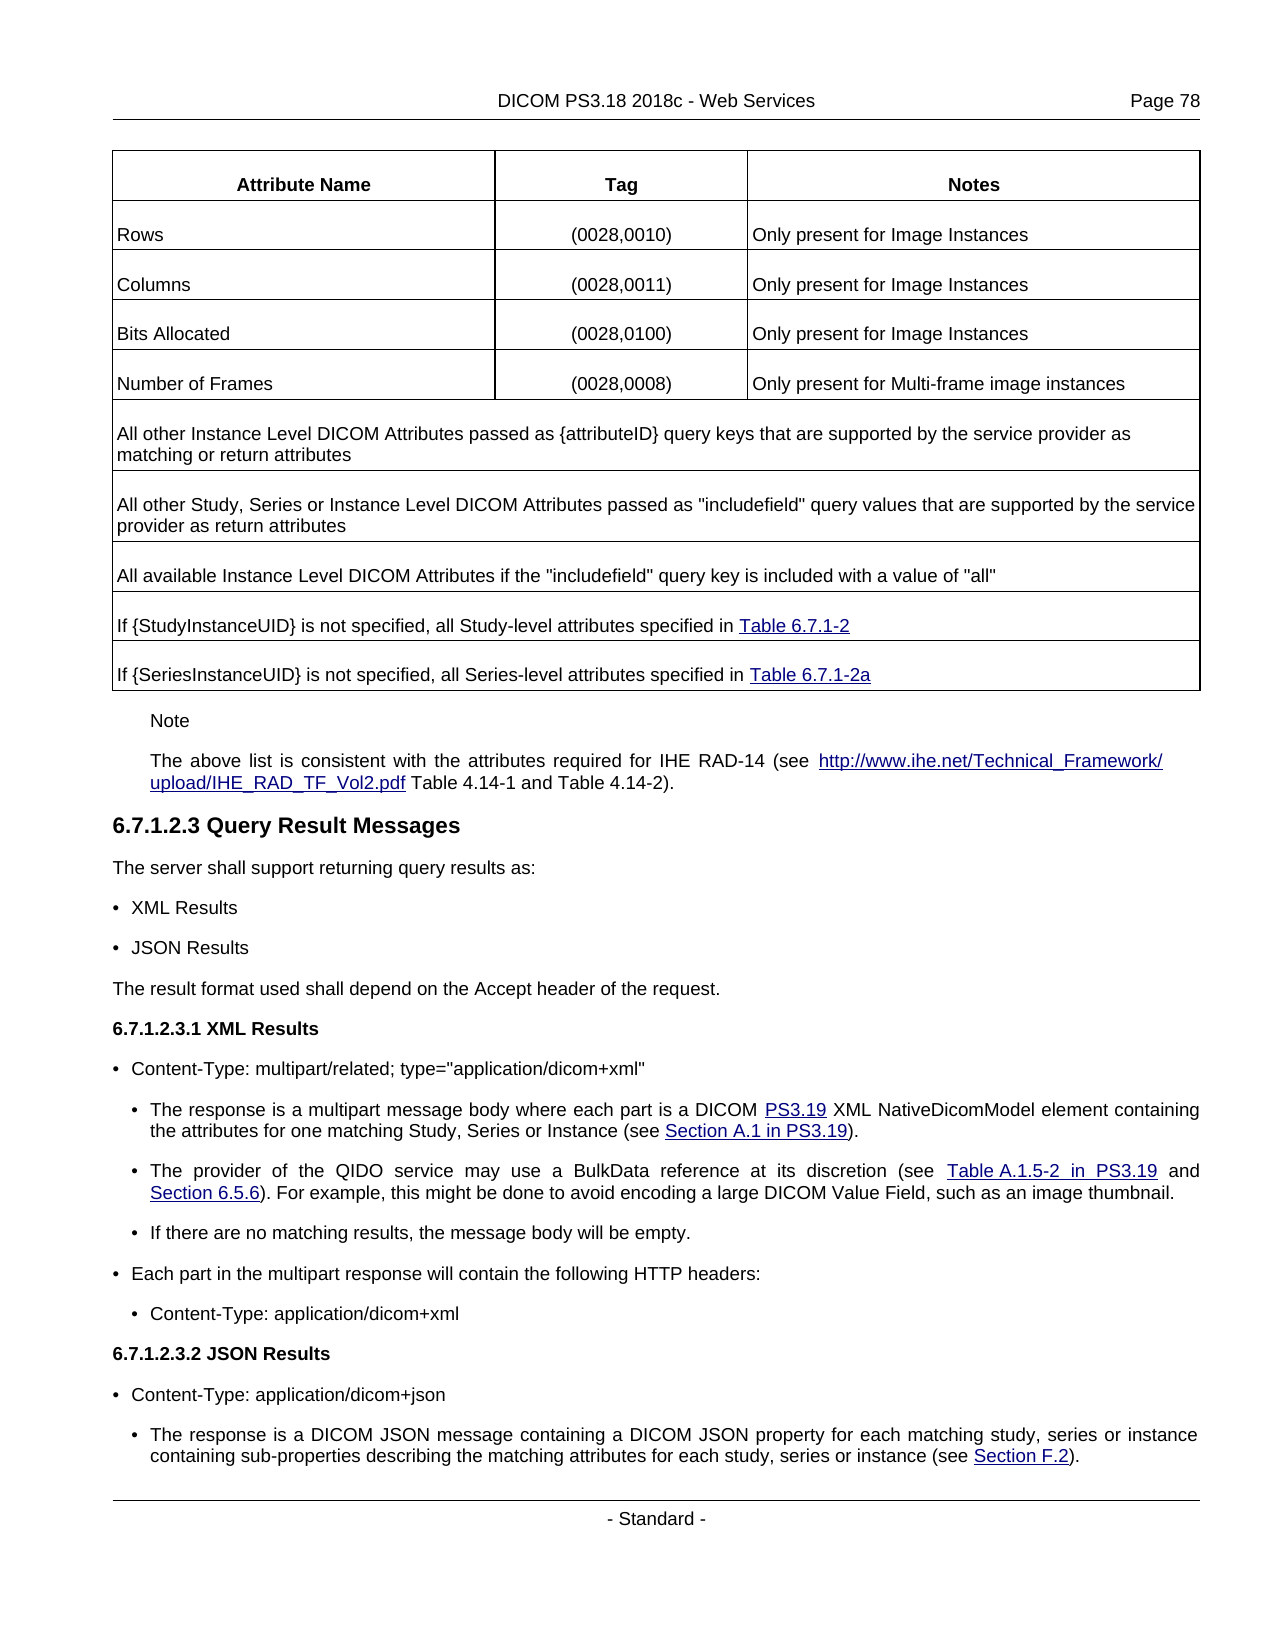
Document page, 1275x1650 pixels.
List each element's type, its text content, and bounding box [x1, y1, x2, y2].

text The result format used shall depend on the Accept header of the request. [112, 977, 1200, 999]
text 6.7.1.2.3.2 JSON Results [112, 1343, 1200, 1365]
table_header Tag [496, 151, 747, 200]
list The provider of the QIDO service may use a BulkData reference at its discretion (see Table A.1.5-2 in PS3.19 and Section 6.5.6). For example, this might be done to avoid encoding a large DICOM Value Field, such as an image thumbnail. [131, 1160, 1200, 1203]
text 6.7.1.2.3.1 XML Results [112, 1018, 1200, 1039]
list JSON Results [112, 937, 1200, 959]
table_cell Columns [113, 250, 494, 299]
list Content-Type: application/dicom+xml [131, 1303, 1200, 1324]
list The response is a DICOM JSON message containing a DICOM JSON property for each matching study, series or instance containing sub-properties describing the matching attributes for each study, series or instance (see Section F.2). [131, 1424, 1200, 1467]
table_cell Number of Frames [113, 350, 494, 398]
table_cell (0028,0100) [496, 300, 747, 349]
table_header Attribute Name [113, 151, 494, 200]
table_cell Bits Allocated [113, 300, 494, 349]
list Each part in the multipart response will contain the following HTTP headers: [112, 1262, 1200, 1284]
text The above list is consistent with the attributes required for IHE RAD-14 (see http://​www.ihe.net/​Technical_Framework/​upload/​IHE_RAD_TF_Vol2.pdf Table 4.14-1 and Table 4.14-2). [150, 750, 1162, 793]
list The response is a multipart message body where each part is a DICOM PS3.19 XML NativeDicomModel element containing the attributes for one matching Study, Series or Instance (see Section A.1 in PS3.19). [131, 1098, 1200, 1142]
table_cell If {SeriesInstanceUID} is not specified, all Series-level attributes specified in Table 6.7.1-2a [113, 641, 1199, 690]
table_cell (0028,0010) [496, 201, 747, 249]
list If there are no matching results, the message body will be empty. [131, 1222, 1200, 1244]
list Content-Type: application/dicom+json [112, 1383, 1200, 1405]
table_cell All available Instance Level DICOM Attributes if the "includefield" query key is included with a value of "all" [113, 542, 1199, 591]
table_cell If {StudyInstanceUID} is not specified, all Study-level attributes specified in Table 6.7.1-2 [113, 592, 1199, 640]
table_cell Rows [113, 201, 494, 249]
table_header Notes [748, 151, 1199, 200]
list XML Results [112, 897, 1200, 918]
text The server shall support returning query results as: [112, 857, 1200, 878]
table_cell Only present for Image Instances [748, 250, 1199, 299]
table_cell Only present for Multi-frame image instances [748, 350, 1199, 398]
text Note [150, 710, 1162, 731]
table_cell Only present for Image Instances [748, 201, 1199, 249]
table_cell All other Instance Level DICOM Attributes passed as {attributeID} query keys that are supported by the service provider as matching or return attributes [113, 400, 1199, 470]
text 6.7.1.2.3 Query Result Messages [112, 812, 1200, 838]
table_cell (0028,0011) [496, 250, 747, 299]
table_cell (0028,0008) [496, 350, 747, 398]
table_cell Only present for Image Instances [748, 300, 1199, 349]
table_cell All other Study, Series or Instance Level DICOM Attributes passed as "includefield" query values that are supported by the service provider as return attributes [113, 471, 1199, 541]
list Content-Type: multipart/related; type="application/dicom+xml" [112, 1058, 1200, 1080]
